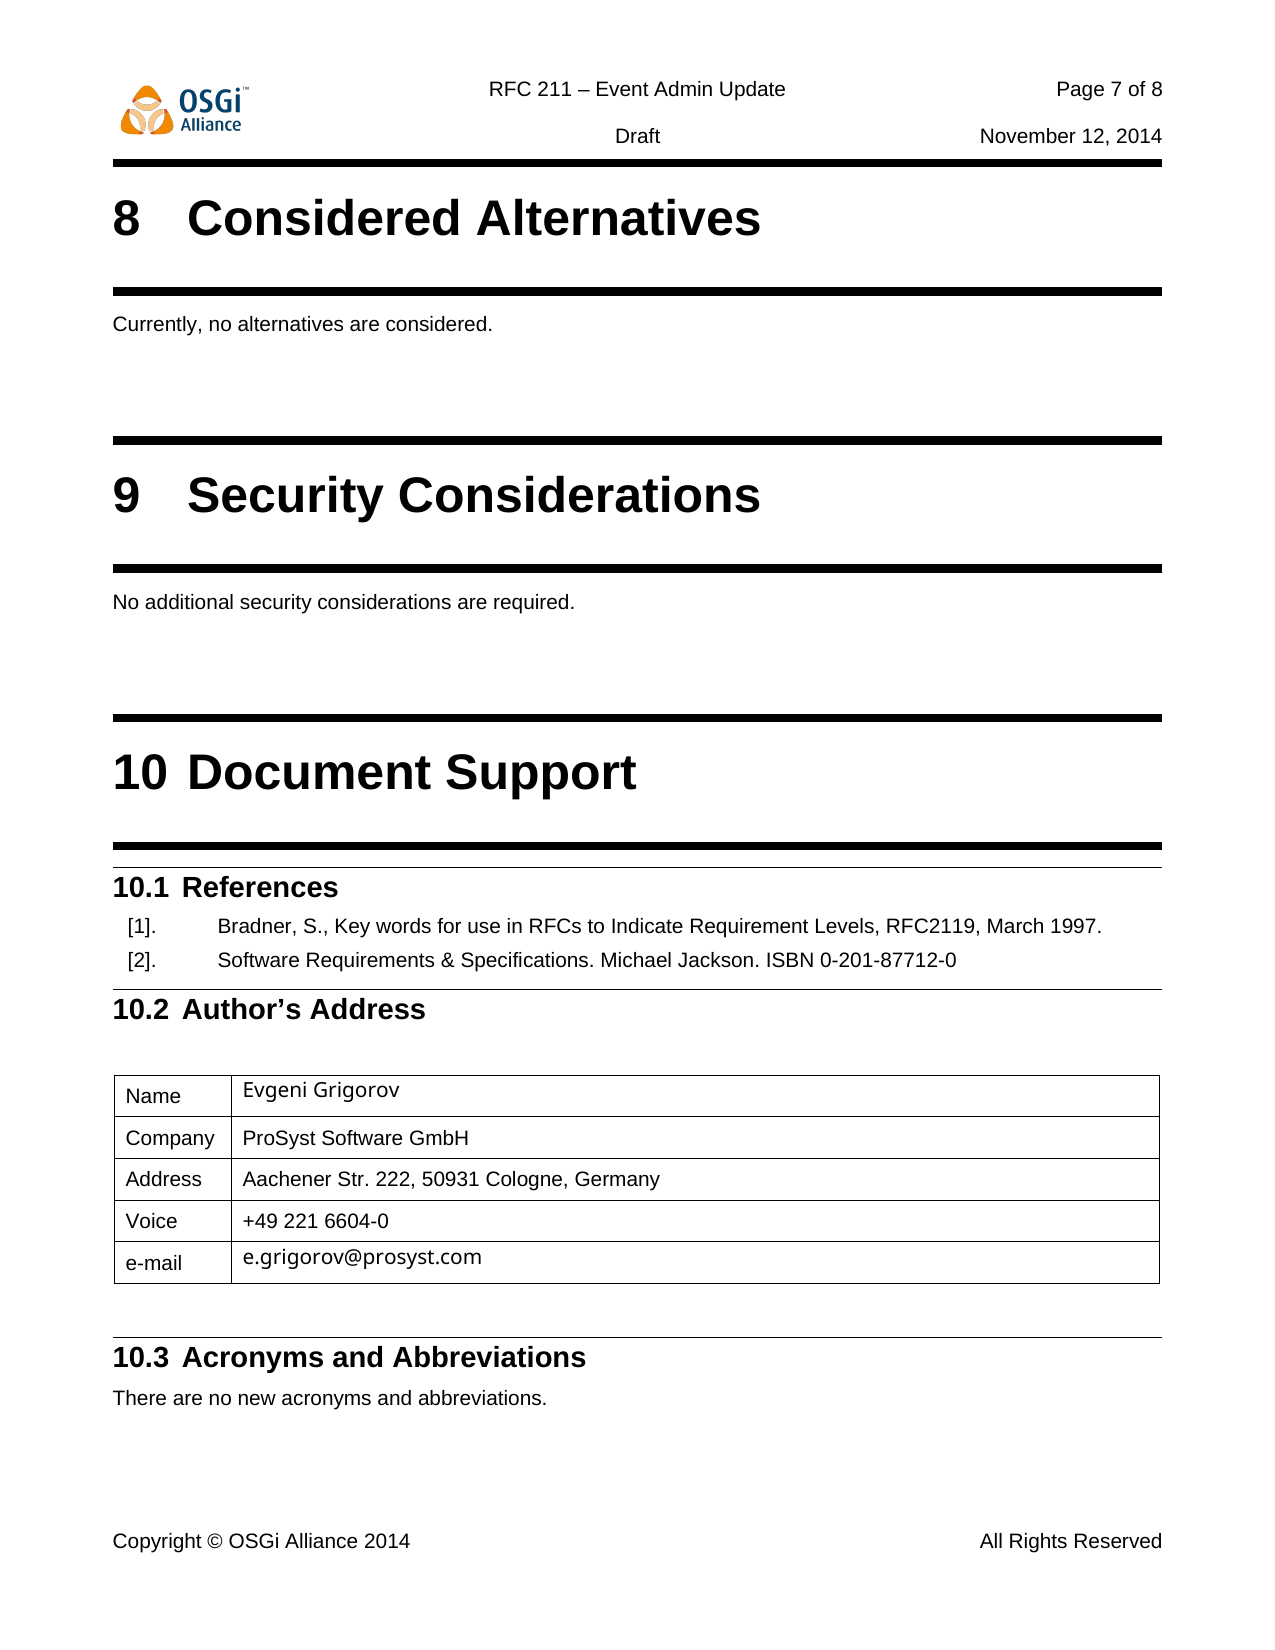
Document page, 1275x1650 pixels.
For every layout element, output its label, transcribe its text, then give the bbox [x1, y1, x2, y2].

table_cell Voice [115, 1201, 231, 1241]
table_cell e.grigorov@prosyst.com [232, 1242, 1159, 1283]
picture [113, 78, 257, 142]
table_cell Company [115, 1117, 231, 1158]
table_header Evgeni Grigorov [232, 1076, 1159, 1116]
list Bradner, S., Key words for use in RFCs to Indicate Requirement Levels, RFC2119, March 1997. [127, 914, 1162, 938]
table_cell Address [115, 1159, 231, 1199]
list Software Requirements & Specifications. Michael Jackson. ISBN 0-201-87712-0 [127, 948, 1162, 972]
table_cell e-mail [115, 1242, 231, 1283]
table_cell Aachener Str. 222, 50931 Cologne, Germany [232, 1159, 1159, 1199]
subtitle Security Considerations [112, 437, 1162, 573]
subtitle References [112, 868, 1162, 903]
text Currently, no alternatives are considered. [112, 312, 1162, 336]
table_header Name [115, 1076, 231, 1116]
subtitle Document Support [112, 715, 1162, 850]
subtitle Considered Alternatives [112, 160, 1162, 296]
text No additional security considerations are required. [112, 589, 1162, 613]
text There are no new acronyms and abbreviations. [112, 1386, 1162, 1410]
subtitle Author’s Address [112, 990, 1162, 1026]
subtitle Acronyms and Abbreviations [112, 1338, 1162, 1374]
table_cell ProSyst Software GmbH [232, 1117, 1159, 1158]
table_cell +49 221 6604-0 [232, 1201, 1159, 1241]
